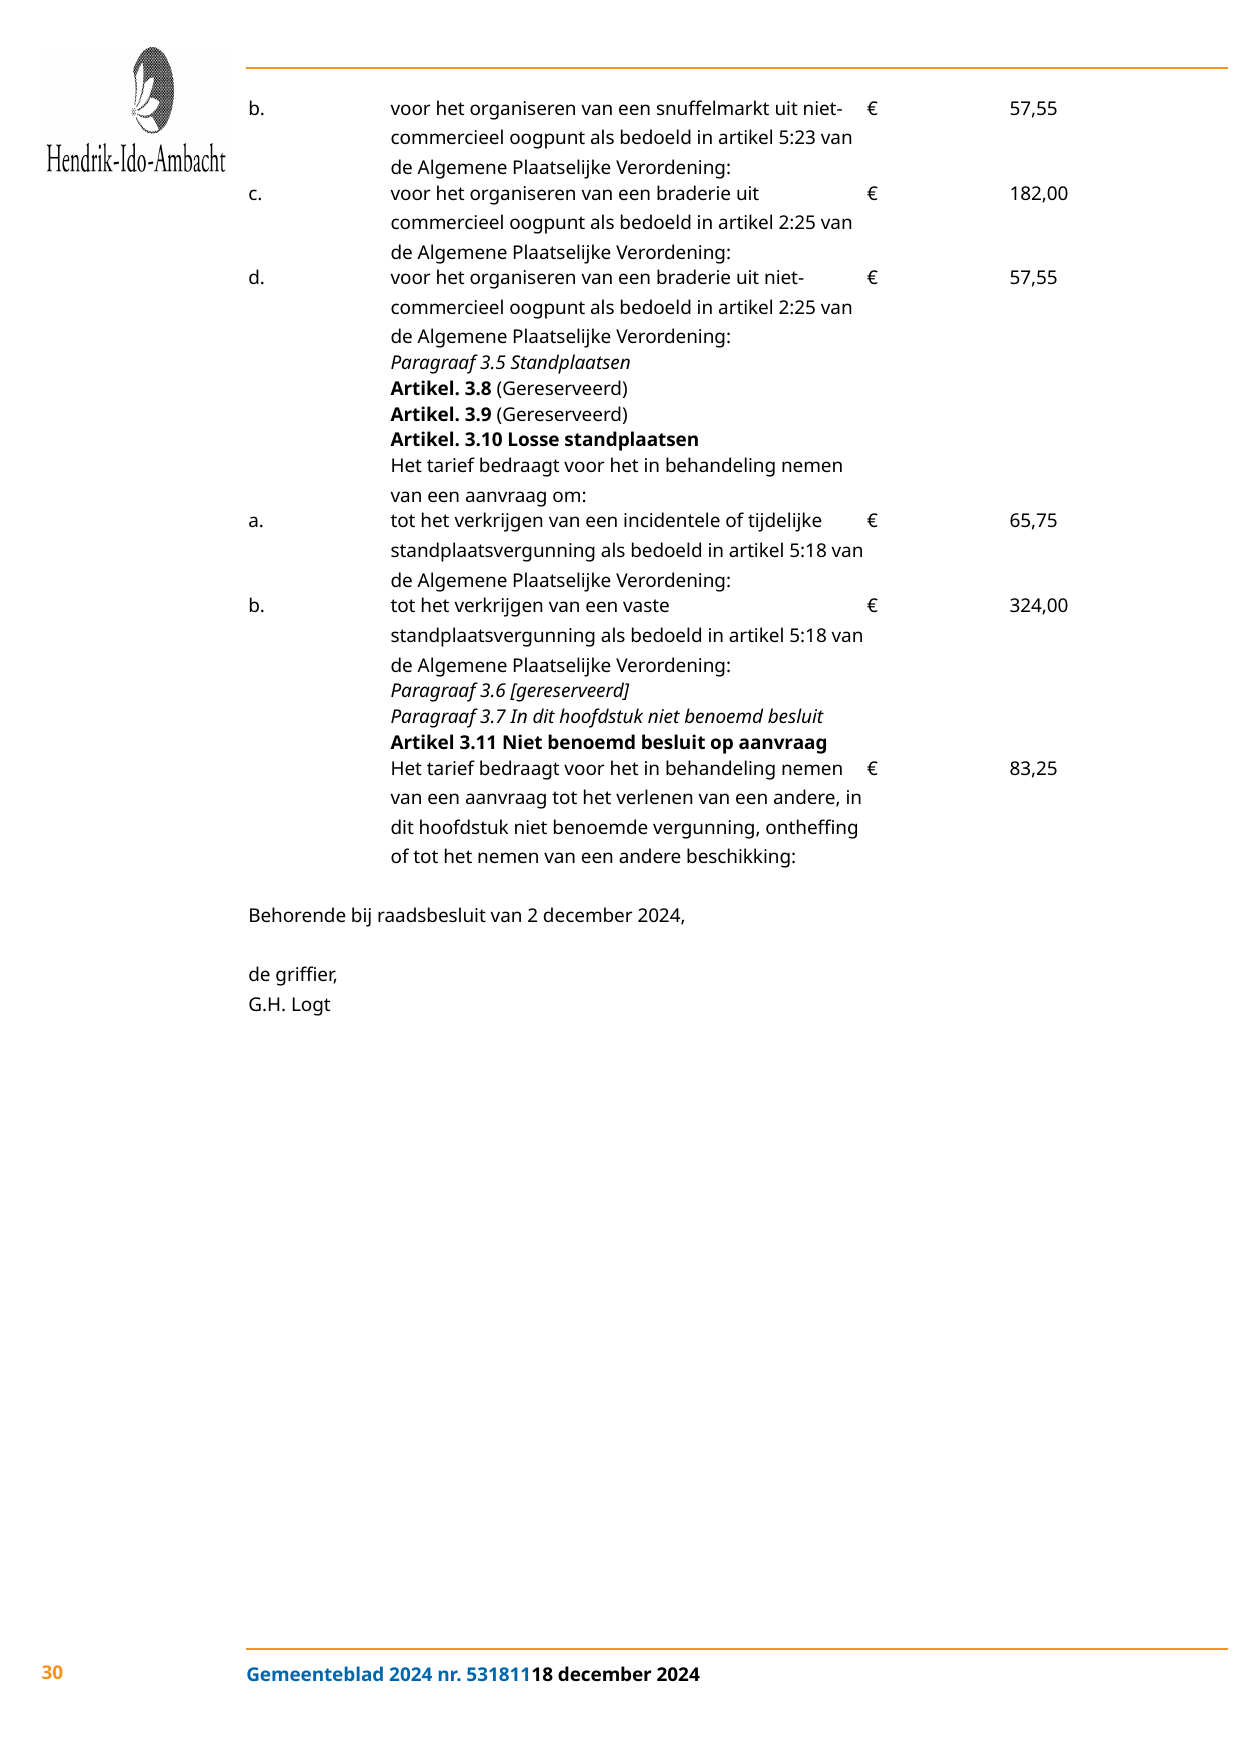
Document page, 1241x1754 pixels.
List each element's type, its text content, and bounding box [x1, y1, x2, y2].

table_cell Paragraaf 3.7 In dit hoofdstuk niet benoemd besluit [390, 703, 867, 729]
table_cell [1009, 453, 1152, 508]
table_cell [248, 755, 390, 869]
table_cell d. [248, 265, 390, 349]
table_cell 324,00 [1009, 593, 1152, 677]
table_cell Artikel. 3.10 Losse standplaatsen [390, 427, 867, 452]
table_cell [248, 350, 390, 375]
table_cell [1009, 729, 1152, 755]
table_cell tot het verkrijgen van een incidentele of tijdelijke standplaatsvergunning als bedoeld in artikel 5:18 van de Algemene Plaatselijke Verordening: [390, 508, 867, 593]
table_cell [248, 453, 390, 508]
table_cell [1009, 401, 1152, 427]
table_cell voor het organiseren van een snuffelmarkt uit niet-commercieel oogpunt als bedoeld in artikel 5:23 van de Algemene Plaatselijke Verordening: [390, 95, 867, 180]
table_cell Paragraaf 3.5 Standplaatsen [390, 350, 867, 375]
table_cell [248, 729, 390, 755]
table_cell voor het organiseren van een braderie uit niet-commercieel oogpunt als bedoeld in artikel 2:25 van de Algemene Plaatselijke Verordening: [390, 265, 867, 349]
table_cell b. [248, 593, 390, 677]
table_cell [248, 703, 390, 729]
table_cell Artikel. 3.9 (Gereserveerd) [390, 401, 867, 427]
table_cell [248, 401, 390, 427]
text Behorende bij raadsbesluit van 2 december 2024, [248, 902, 1152, 928]
table_cell Het tarief bedraagt voor het in behandeling nemen van een aanvraag tot het verlenen van een andere, in dit hoofdstuk niet benoemde vergunning, ontheffing of tot het nemen van een andere beschikking: [390, 755, 867, 869]
table_cell [248, 678, 390, 703]
table_cell [867, 678, 1009, 703]
table_cell a. [248, 508, 390, 593]
table_cell € [867, 265, 1009, 349]
table_cell € [867, 755, 1009, 869]
table_cell Het tarief bedraagt voor het in behandeling nemen van een aanvraag om: [390, 453, 867, 508]
table_cell 57,55 [1009, 95, 1152, 180]
text G.H. Logt [248, 991, 1152, 1016]
table_cell [867, 453, 1009, 508]
table_cell voor het organiseren van een braderie uit commercieel oogpunt als bedoeld in artikel 2:25 van de Algemene Plaatselijke Verordening: [390, 180, 867, 264]
table_cell 65,75 [1009, 508, 1152, 593]
table_cell [1009, 678, 1152, 703]
table_cell [248, 427, 390, 452]
table_cell [867, 401, 1009, 427]
table_cell [1009, 375, 1152, 401]
table_cell Paragraaf 3.6 [gereserveerd] [390, 678, 867, 703]
table_cell [867, 703, 1009, 729]
table_cell [1009, 703, 1152, 729]
table_cell Artikel. 3.8 (Gereserveerd) [390, 375, 867, 401]
picture [41, 47, 231, 172]
table_cell € [867, 95, 1009, 180]
table_cell [248, 375, 390, 401]
table_cell c. [248, 180, 390, 264]
table_cell € [867, 180, 1009, 264]
table_cell [867, 729, 1009, 755]
table_cell € [867, 508, 1009, 593]
table_cell 83,25 [1009, 755, 1152, 869]
table_cell [867, 427, 1009, 452]
table_cell Artikel 3.11 Niet benoemd besluit op aanvraag [390, 729, 867, 755]
table_cell tot het verkrijgen van een vaste standplaatsvergunning als bedoeld in artikel 5:18 van de Algemene Plaatselijke Verordening: [390, 593, 867, 677]
table_cell 57,55 [1009, 265, 1152, 349]
table_cell [1009, 427, 1152, 452]
table_cell b. [248, 95, 390, 180]
table_cell 182,00 [1009, 180, 1152, 264]
table_cell [867, 375, 1009, 401]
table_cell [1009, 350, 1152, 375]
table_cell € [867, 593, 1009, 677]
text de griffier, [248, 961, 1152, 987]
table_cell [867, 350, 1009, 375]
